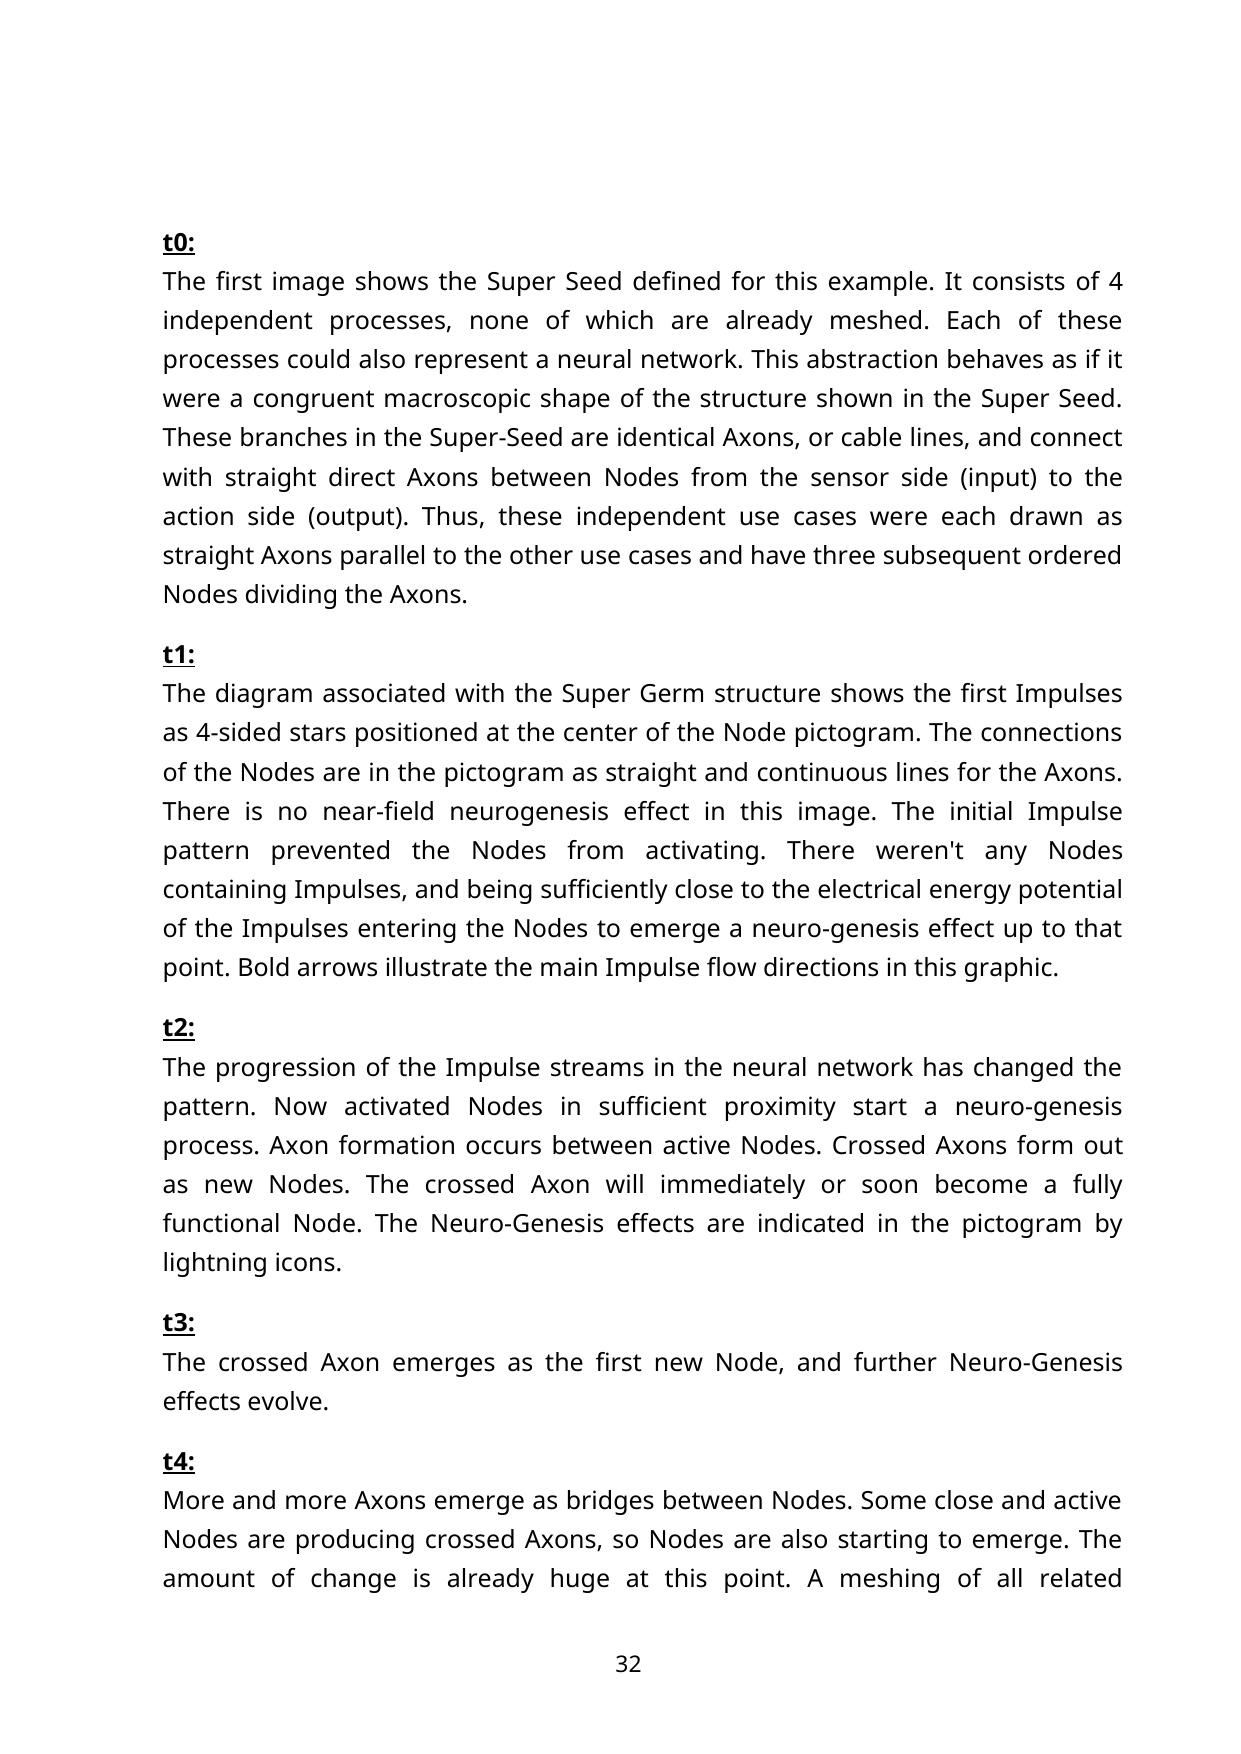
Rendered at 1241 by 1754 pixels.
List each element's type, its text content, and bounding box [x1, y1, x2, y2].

text t0: The first image shows the Super Seed defined for this example. It consists of 4 independent processes, none of which are already meshed. Each of these processes could also represent a neural network. This abstraction behaves as if it were a congruent macroscopic shape of the structure shown in the Super Seed. These branches in the Super-Seed are identical Axons, or cable lines, and connect with straight direct Axons between Nodes from the sensor side (input) to the action side (output). Thus, these independent use cases were each drawn as straight Axons parallel to the other use cases and have three subsequent ordered Nodes dividing the Axons. [162, 224, 1124, 611]
text t4: More and more Axons emerge as bridges between Nodes. Some close and active Nodes are producing crossed Axons, so Nodes are also starting to emerge. The amount of change is already huge at this point. A meshing of all related [162, 1443, 1124, 1595]
text t2: The progression of the Impulse streams in the neural network has changed the pattern. Now activated Nodes in sufficient proximity start a neuro-genesis process. Axon formation occurs between active Nodes. Crossed Axons form out as new Nodes. The crossed Axon will immediately or soon become a fully functional Node. The Neuro-Genesis effects are indicated in the pictogram by lightning icons. [162, 1010, 1124, 1279]
text t3: The crossed Axon emerges as the first new Node, and further Neuro-Genesis effects evolve. [162, 1305, 1124, 1417]
text t1: The diagram associated with the Super Germ structure shows the first Impulses as 4-sided stars positioned at the center of the Node pictogram. The connections of the Nodes are in the pictogram as straight and continuous lines for the Axons. There is no near-field neurogenesis effect in this image. The initial Impulse pattern prevented the Nodes from activating. There weren't any Nodes containing Impulses, and being sufficiently close to the electrical energy potential of the Impulses entering the Nodes to emerge a neuro-genesis effect up to that point. Bold arrows illustrate the main Impulse flow directions in this graphic. [162, 637, 1124, 984]
